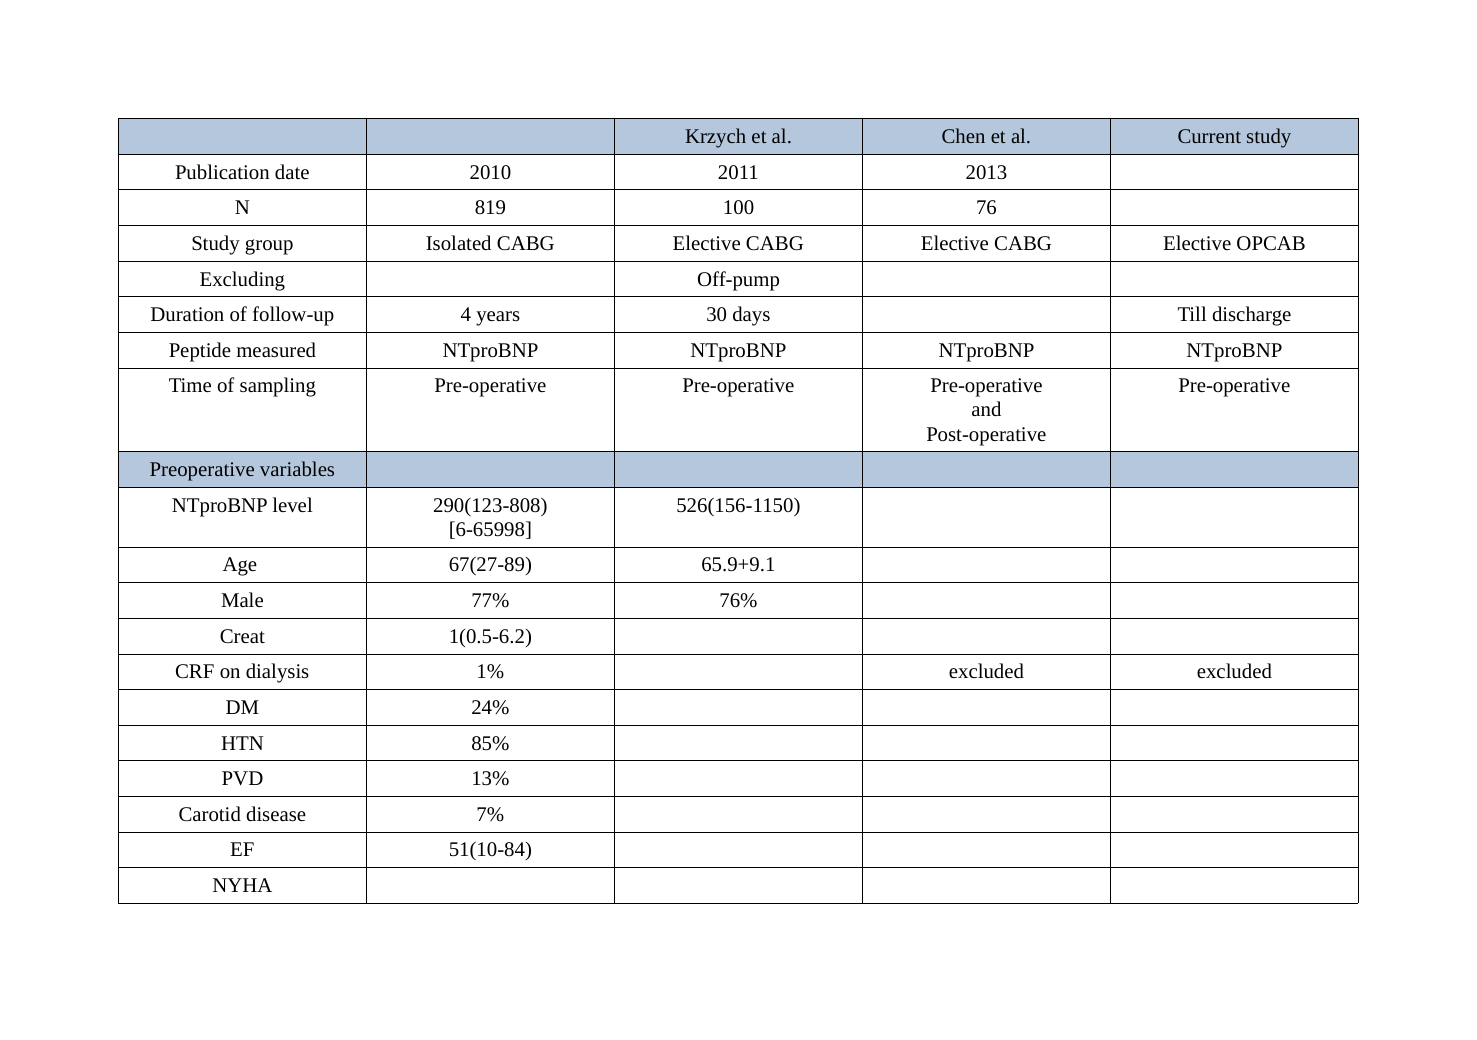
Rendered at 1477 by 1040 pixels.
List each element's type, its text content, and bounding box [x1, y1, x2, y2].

table_cell N [119, 190, 366, 225]
table_cell [1111, 726, 1358, 760]
table_cell Pre-operative [1111, 369, 1358, 451]
table_cell Pre-operative [367, 369, 614, 451]
table_cell Preoperative variables [119, 452, 366, 487]
table_cell [1111, 548, 1358, 582]
table_cell HTN [119, 726, 366, 760]
table_cell [863, 797, 1110, 832]
table_cell Publication date [119, 155, 366, 189]
table_cell [615, 452, 862, 487]
table_cell [1111, 452, 1358, 487]
table_cell Study group [119, 226, 366, 261]
table_cell Age [119, 548, 366, 582]
table_cell [863, 548, 1110, 582]
table_cell Duration of follow-up [119, 297, 366, 332]
table_header Current study [1111, 119, 1358, 154]
table_cell NTproBNP [615, 333, 862, 367]
table_cell 30 days [615, 297, 862, 332]
table_cell [1111, 797, 1358, 832]
table_cell 1(0.5-6.2) [367, 619, 614, 653]
table_header [119, 119, 366, 154]
table_cell [1111, 190, 1358, 225]
table_cell 76 [863, 190, 1110, 225]
table_cell [1111, 833, 1358, 867]
table_cell 2013 [863, 155, 1110, 189]
table_cell [863, 452, 1110, 487]
table_cell 7% [367, 797, 614, 832]
table_cell 290(123-808) [6-65998] [367, 488, 614, 547]
table_cell 24% [367, 690, 614, 725]
table_cell [863, 488, 1110, 547]
table_cell 65.9+9.1 [615, 548, 862, 582]
table_cell Isolated CABG [367, 226, 614, 261]
table_cell Elective CABG [863, 226, 1110, 261]
table_cell 1% [367, 655, 614, 689]
table_header Chen et al. [863, 119, 1110, 154]
table_cell Male [119, 583, 366, 618]
table_cell 4 years [367, 297, 614, 332]
table_cell [615, 655, 862, 689]
table_cell CRF on dialysis [119, 655, 366, 689]
table_cell NTproBNP level [119, 488, 366, 547]
table_cell [615, 868, 862, 903]
table_cell [863, 297, 1110, 332]
table_cell Pre-operative and Post-operative [863, 369, 1110, 451]
table_cell Time of sampling [119, 369, 366, 451]
table_cell Creat [119, 619, 366, 653]
table_cell excluded [1111, 655, 1358, 689]
table_cell [1111, 583, 1358, 618]
table_cell [615, 761, 862, 796]
table_cell excluded [863, 655, 1110, 689]
table_cell 67(27-89) [367, 548, 614, 582]
table_cell 77% [367, 583, 614, 618]
table_cell [1111, 690, 1358, 725]
table_cell NTproBNP [863, 333, 1110, 367]
table_cell NTproBNP [1111, 333, 1358, 367]
table_cell [863, 761, 1110, 796]
table_cell PVD [119, 761, 366, 796]
table_cell 13% [367, 761, 614, 796]
table_cell [1111, 262, 1358, 296]
table_cell [863, 726, 1110, 760]
table_cell [615, 726, 862, 760]
table_cell 819 [367, 190, 614, 225]
table_cell [615, 797, 862, 832]
table_cell DM [119, 690, 366, 725]
table_cell Pre-operative [615, 369, 862, 451]
table_cell [863, 619, 1110, 653]
table_cell 85% [367, 726, 614, 760]
table_cell 76% [615, 583, 862, 618]
table_header [367, 119, 614, 154]
table_cell Till discharge [1111, 297, 1358, 332]
table_cell [1111, 488, 1358, 547]
table_cell [367, 452, 614, 487]
table_cell Elective OPCAB [1111, 226, 1358, 261]
table_cell [615, 619, 862, 653]
table_cell 100 [615, 190, 862, 225]
table_cell [1111, 868, 1358, 903]
table_cell EF [119, 833, 366, 867]
table_cell 51(10-84) [367, 833, 614, 867]
table_cell [367, 868, 614, 903]
table_cell [863, 262, 1110, 296]
table_cell [1111, 155, 1358, 189]
table_cell [615, 690, 862, 725]
table_cell Elective CABG [615, 226, 862, 261]
table_cell Off-pump [615, 262, 862, 296]
table_cell NTproBNP [367, 333, 614, 367]
table_cell Excluding [119, 262, 366, 296]
table_cell Carotid disease [119, 797, 366, 832]
table_cell 526(156-1150) [615, 488, 862, 547]
table_cell [1111, 761, 1358, 796]
table_cell [615, 833, 862, 867]
table_cell NYHA [119, 868, 366, 903]
table_cell [1111, 619, 1358, 653]
table_cell [863, 833, 1110, 867]
table_cell [863, 583, 1110, 618]
table_cell Peptide measured [119, 333, 366, 367]
table_cell 2010 [367, 155, 614, 189]
table_header Krzych et al. [615, 119, 862, 154]
table_cell [863, 690, 1110, 725]
table_cell [367, 262, 614, 296]
table_cell [863, 868, 1110, 903]
table_cell 2011 [615, 155, 862, 189]
